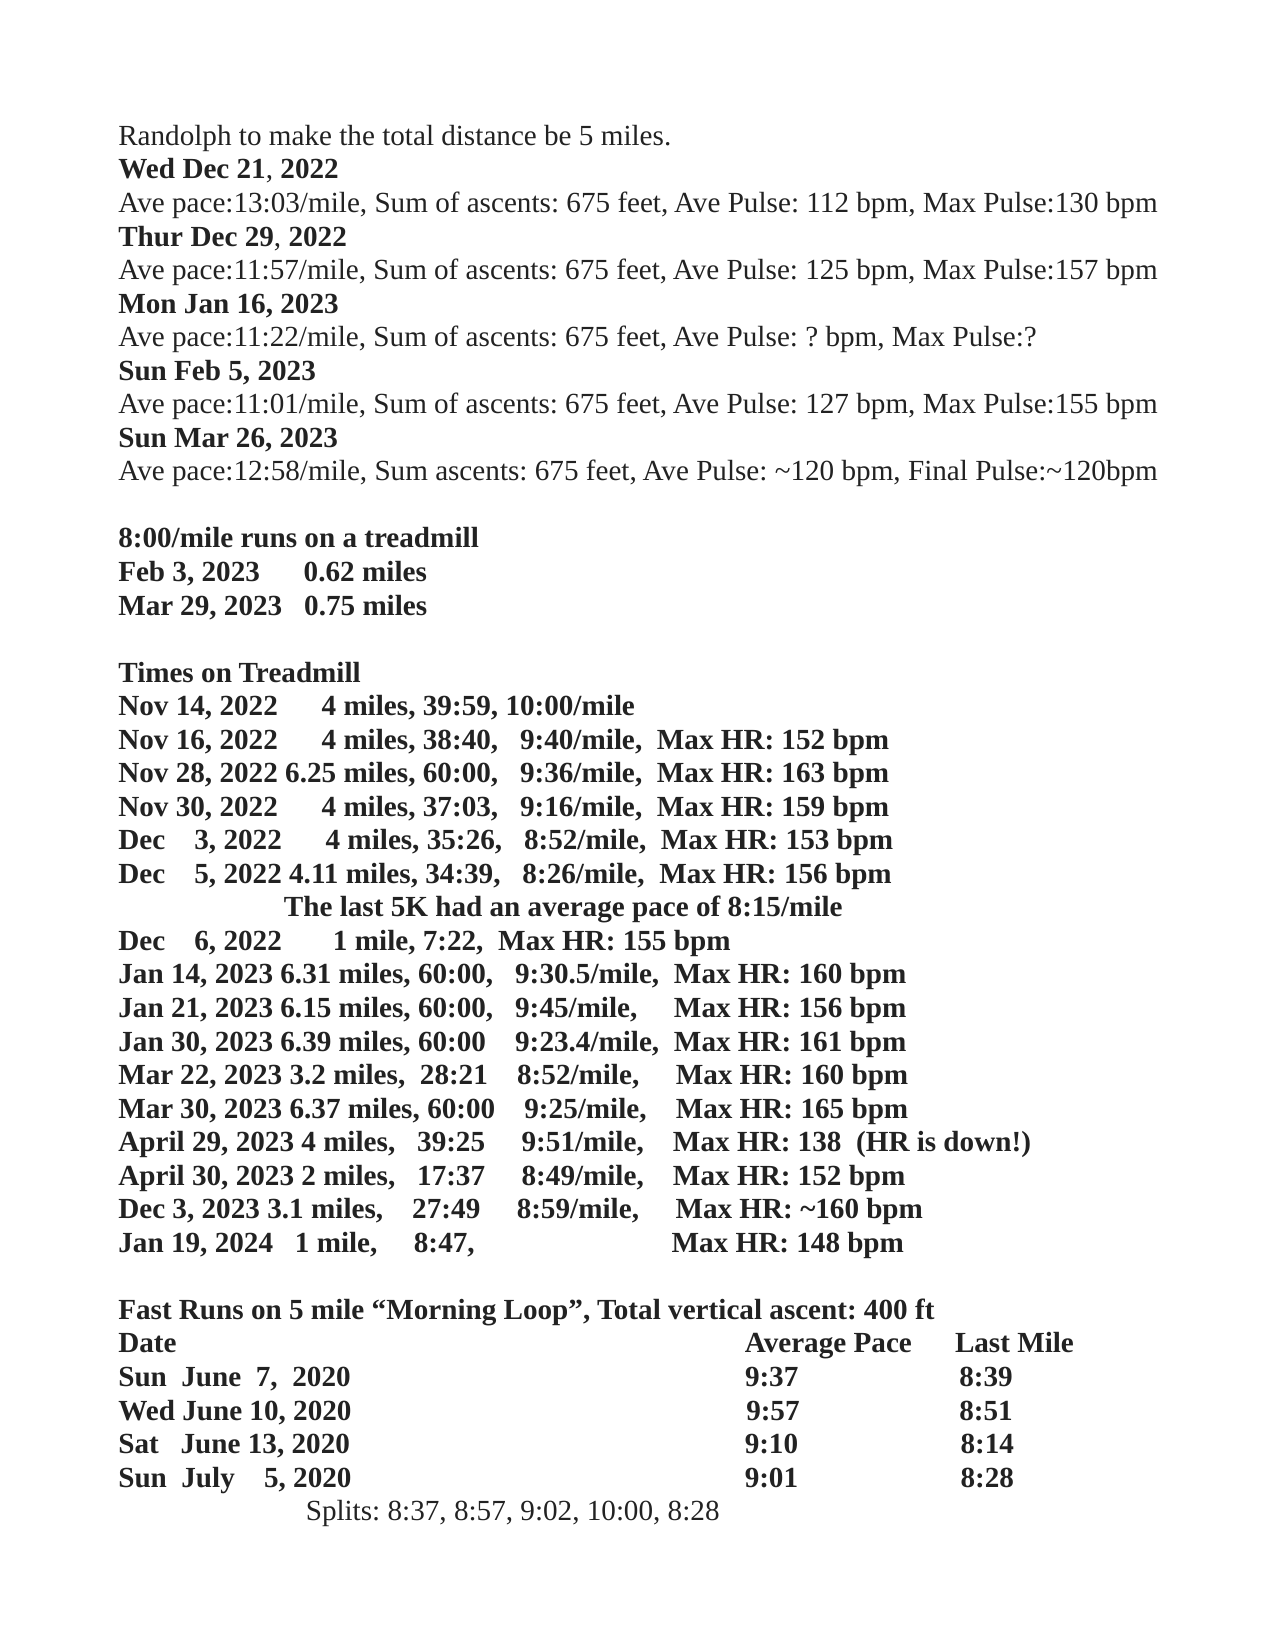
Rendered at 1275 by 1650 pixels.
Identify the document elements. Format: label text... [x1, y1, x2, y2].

text Dec 3, 2023 3.1 miles, 27:49 8:59/mile, Max HR: ~160 bpm [118, 1191, 1161, 1225]
text Dec 6, 2022 1 mile, 7:22, Max HR: 155 bpm [118, 923, 1161, 957]
text Dec 3, 2022 4 miles, 35:26, 8:52/mile, Max HR: 153 bpm [118, 822, 1161, 856]
text Jan 14, 2023 6.31 miles, 60:00, 9:30.5/mile, Max HR: 160 bpm [118, 957, 1161, 990]
text 8:00/mile runs on a treadmill [118, 521, 1161, 554]
text Randolph to make the total distance be 5 miles. [118, 118, 1161, 152]
text Ave pace:13:03/mile, Sum of ascents: 675 feet, Ave Pulse: 112 bpm, Max Pulse:130 bpm [118, 185, 1161, 219]
text Nov 16, 2022 4 miles, 38:40, 9:40/mile, Max HR: 152 bpm [118, 722, 1161, 755]
text The last 5K had an average pace of 8:15/mile [118, 889, 1161, 923]
text Feb 3, 2023 0.62 miles [118, 554, 1161, 588]
text Date Average Pace Last Mile [118, 1326, 1161, 1359]
text Nov 14, 2022 4 miles, 39:59, 10:00/mile [118, 688, 1161, 722]
text Sun Feb 5, 2023 [118, 353, 1161, 386]
text Sat June 13, 2020 9:10 8:14 Sun July 5, 2020 9:01 8:28 Splits: 8:37, 8:57, 9:02, 10:00, 8:28 [118, 1426, 1161, 1527]
text Thur Dec 29, 2022 [118, 219, 1161, 252]
text Mar 29, 2023 0.75 miles [118, 588, 1161, 621]
text April 30, 2023 2 miles, 17:37 8:49/mile, Max HR: 152 bpm [118, 1158, 1161, 1191]
text Fast Runs on 5 mile “Morning Loop”, Total vertical ascent: 400 ft [118, 1292, 1161, 1326]
text Jan 30, 2023 6.39 miles, 60:00 9:23.4/mile, Max HR: 161 bpm [118, 1024, 1161, 1057]
text Mar 30, 2023 6.37 miles, 60:00 9:25/mile, Max HR: 165 bpm [118, 1091, 1161, 1124]
text Jan 21, 2023 6.15 miles, 60:00, 9:45/mile, Max HR: 156 bpm [118, 990, 1161, 1024]
text Times on Treadmill [118, 655, 1161, 688]
text Wed Dec 21, 2022 [118, 152, 1161, 185]
text Ave pace:11:57/mile, Sum of ascents: 675 feet, Ave Pulse: 125 bpm, Max Pulse:157 bpm [118, 252, 1161, 286]
text Mar 22, 2023 3.2 miles, 28:21 8:52/mile, Max HR: 160 bpm [118, 1057, 1161, 1091]
text Nov 28, 2022 6.25 miles, 60:00, 9:36/mile, Max HR: 163 bpm [118, 755, 1161, 789]
text Wed June 10, 2020 9:57 8:51 [118, 1393, 1161, 1426]
text Dec 5, 2022 4.11 miles, 34:39, 8:26/mile, Max HR: 156 bpm [118, 856, 1161, 889]
text Nov 30, 2022 4 miles, 37:03, 9:16/mile, Max HR: 159 bpm [118, 789, 1161, 822]
text Sun Mar 26, 2023 [118, 420, 1161, 453]
text Ave pace:11:22/mile, Sum of ascents: 675 feet, Ave Pulse: ? bpm, Max Pulse:? [118, 319, 1161, 353]
text April 29, 2023 4 miles, 39:25 9:51/mile, Max HR: 138 (HR is down!) [118, 1124, 1161, 1158]
text Mon Jan 16, 2023 [118, 286, 1161, 319]
text Ave pace:12:58/mile, Sum ascents: 675 feet, Ave Pulse: ~120 bpm, Final Pulse:~120bpm [118, 453, 1161, 487]
text Jan 19, 2024 1 mile, 8:47, Max HR: 148 bpm [118, 1225, 1161, 1258]
text Ave pace:11:01/mile, Sum of ascents: 675 feet, Ave Pulse: 127 bpm, Max Pulse:155 bpm [118, 386, 1161, 420]
text Sun June 7, 2020 9:37 8:39 [118, 1359, 1161, 1393]
